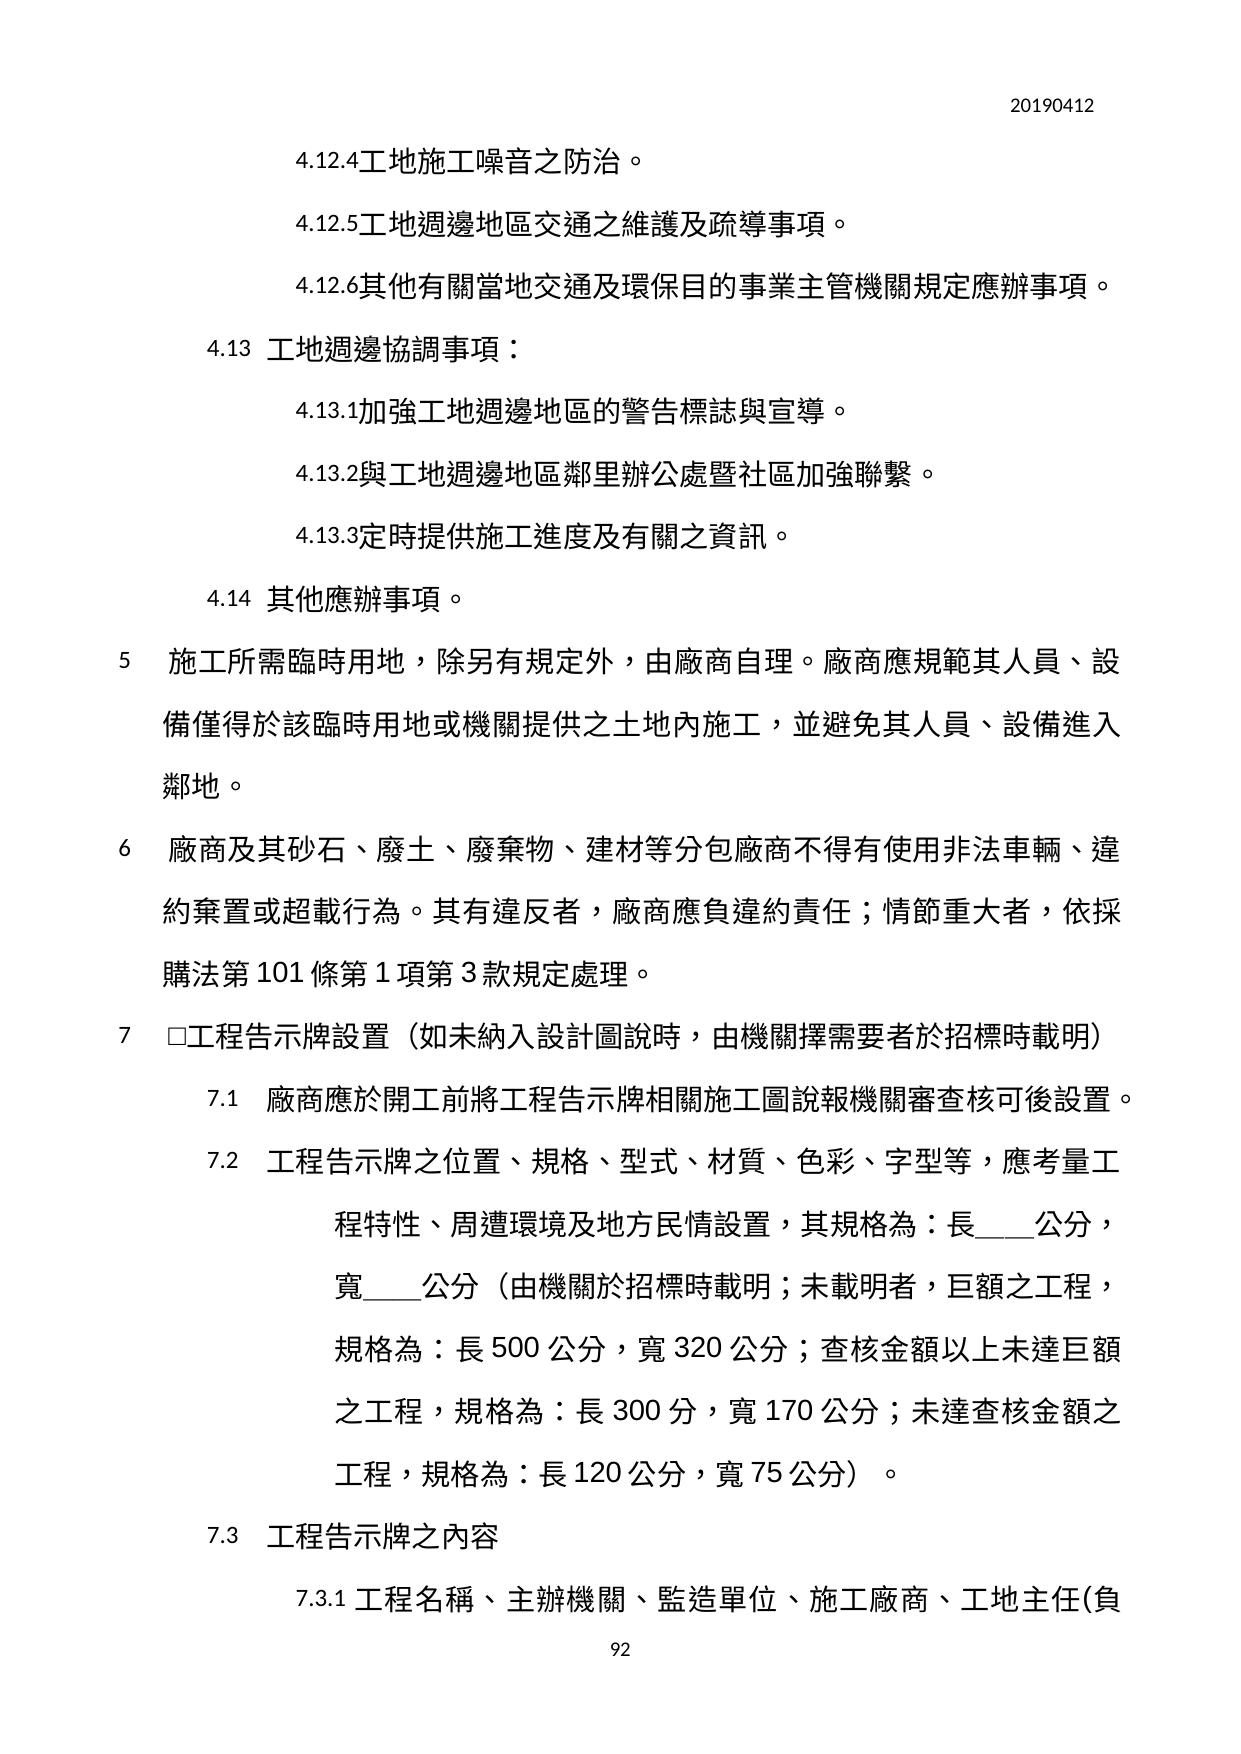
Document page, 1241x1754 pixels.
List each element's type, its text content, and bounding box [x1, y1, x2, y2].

list 施工所需臨時用地，除另有規定外，由廠商自理。廠商應規範其人員、設備僅得於該臨時用地或機關提供之土地內施工，並避免其人員、設備進入鄰地。 [118, 618, 1122, 806]
list 加強工地週邊地區的警告標誌與宣導。 [295, 368, 1122, 431]
list 廠商及其砂石、廢土、廢棄物、建材等分包廠商不得有使用非法車輛、違約棄置或超載行為。其有違反者，廠商應負違約責任；情節重大者，依採購法第101條第1項第3款規定處理。 [118, 806, 1122, 993]
list 工地施工噪音之防治。 [295, 118, 1122, 181]
list 工程告示牌之內容 [207, 1493, 1122, 1556]
list 其他應辦事項。 [207, 556, 1122, 618]
list 其他有關當地交通及環保目的事業主管機關規定應辦事項。 [295, 243, 1122, 306]
list □工程告示牌設置（如未納入設計圖說時，由機關擇需要者於招標時載明） [118, 993, 1122, 1056]
list 工程名稱、主辦機關、監造單位、施工廠商、工地主任(負 [295, 1556, 1122, 1618]
list 工程告示牌之位置、規格、型式、材質、色彩、字型等，應考量工程特性、周遭環境及地方民情設置，其規格為：長＿＿公分，寬＿＿公分（由機關於招標時載明；未載明者，巨額之工程，規格為：長500公分，寬320公分；查核金額以上未達巨額之工程，規格為：長300分，寬170公分；未達查核金額之工程，規格為：長120公分，寬75公分）。 [207, 1118, 1122, 1493]
list 廠商應於開工前將工程告示牌相關施工圖說報機關審查核可後設置。 [207, 1056, 1122, 1118]
list 工地週邊協調事項： [207, 306, 1122, 368]
list 工地週邊地區交通之維護及疏導事項。 [295, 181, 1122, 243]
list 定時提供施工進度及有關之資訊。 [295, 493, 1122, 556]
list 與工地週邊地區鄰里辦公處暨社區加強聯繫。 [295, 431, 1122, 493]
